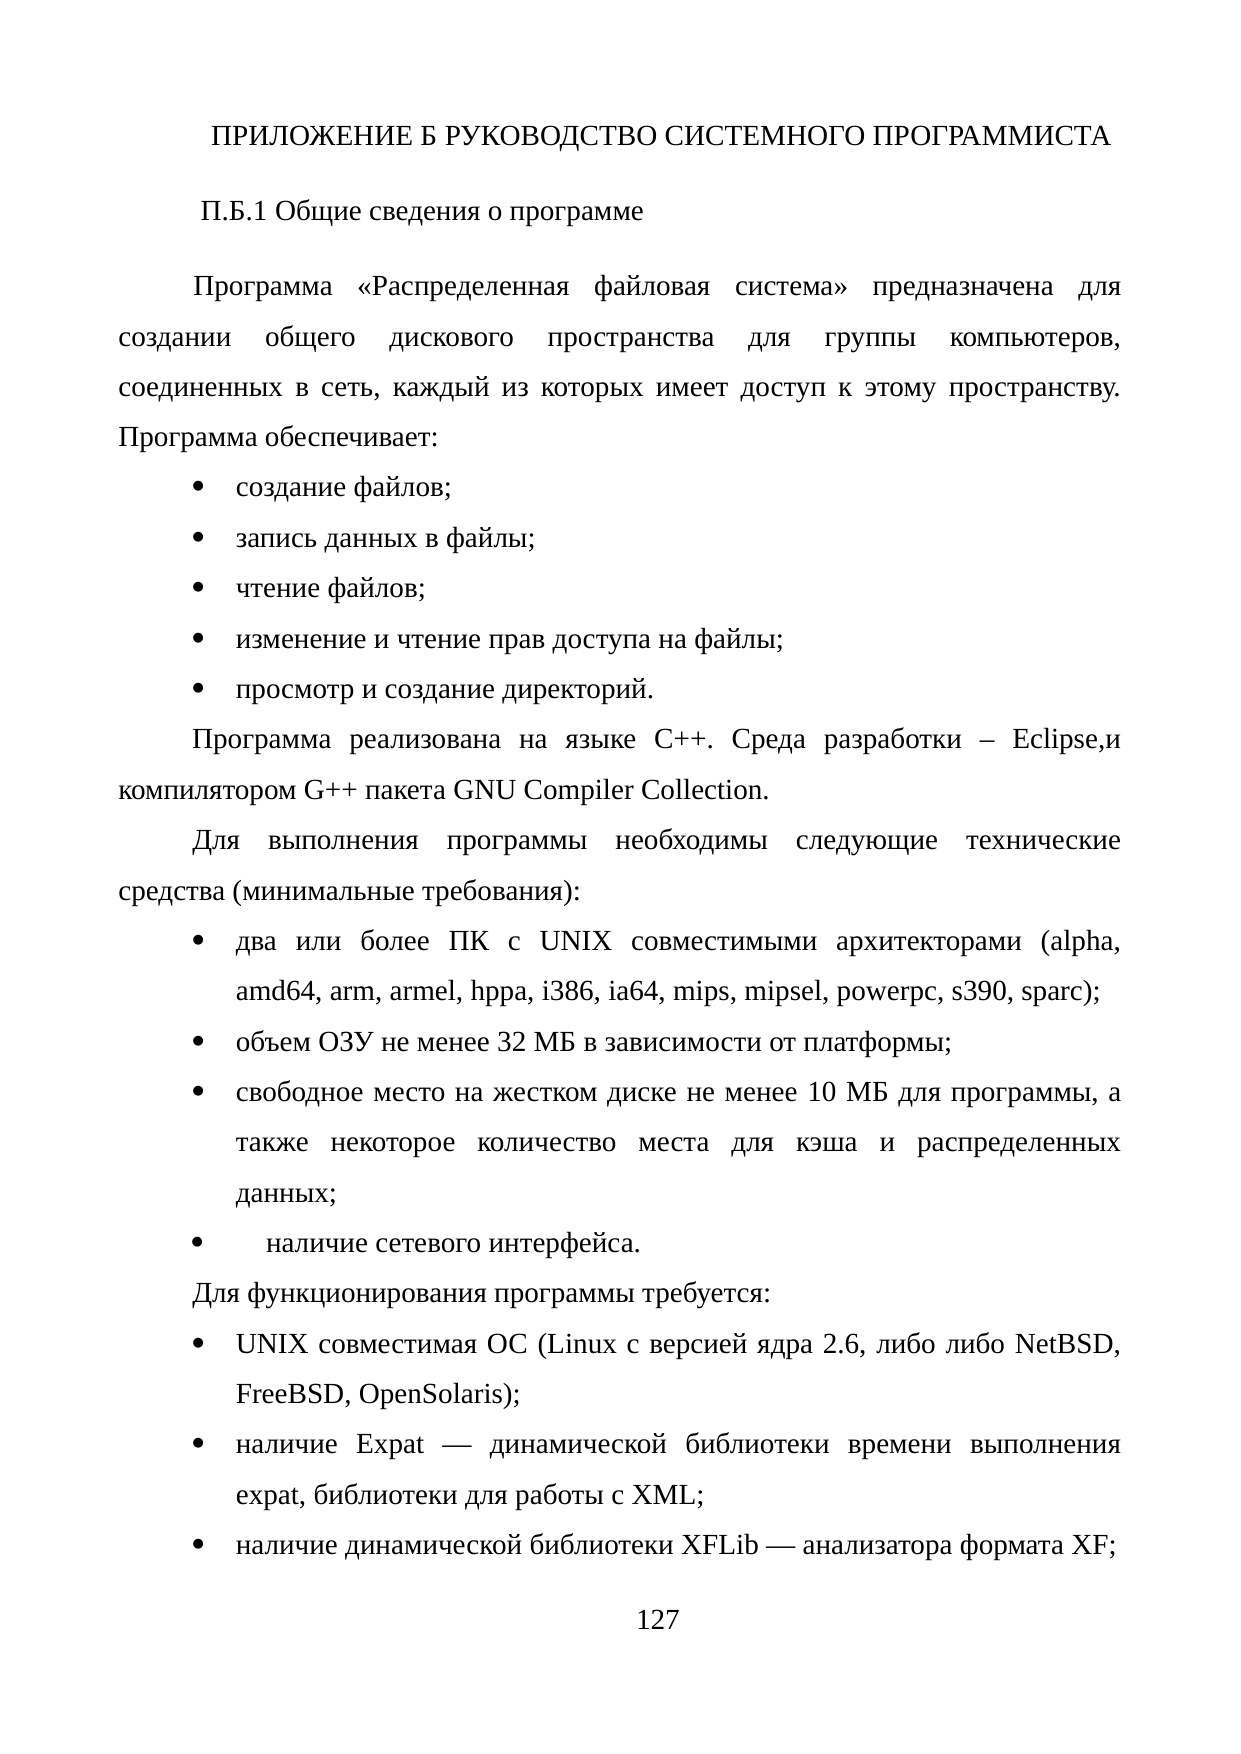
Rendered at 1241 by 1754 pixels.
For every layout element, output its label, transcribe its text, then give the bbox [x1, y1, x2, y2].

text Для функционирования программы требуется: [118, 1276, 1122, 1309]
list объем ОЗУ не менее 32 МБ в зависимости от платформы; [193, 1024, 1122, 1057]
list создание файлов; [193, 469, 1122, 503]
list наличие сетевого интерфейса. [118, 1225, 1122, 1259]
subtitle Руководство системного программиста [193, 118, 1122, 152]
list чтение файлов; [193, 570, 1122, 604]
text Программа реализована на языке С++. Среда разработки – Eclipse,и компилятором G++ пакета GNU Compiler Collection. [118, 722, 1122, 806]
list наличие динамической библиотеки XFLib — анализатора формата XF; [193, 1527, 1122, 1561]
list изменение и чтение прав доступа на файлы; [193, 621, 1122, 654]
list просмотр и создание директорий. [193, 671, 1122, 705]
subtitle Общие сведения о программе [193, 193, 1122, 227]
list UNIX совместимая ОС (Linux с версией ядра 2.6, либо либо NetBSD, FreeBSD, OpenSolaris); [193, 1326, 1122, 1410]
text Для выполнения программы необходимы следующие технические средства (минимальные требования): [118, 822, 1122, 906]
list свободное место на жестком диске не менее 10 МБ для программы, а также некоторое количество места для кэша и распределенных данных; [193, 1074, 1122, 1208]
list запись данных в файлы; [193, 520, 1122, 554]
list наличие Expat — динамической библиотеки времени выполнения expat, библиотеки для работы с XML; [193, 1427, 1122, 1511]
text Программа «Распределенная файловая система» предназначена для создании общего дискового пространства для группы компьютеров, соединенных в сеть, каждый из которых имеет доступ к этому пространству. Программа обеспечивает: [118, 268, 1122, 453]
list два или более ПК с UNIX совместимыми архитекторами (alpha, amd64, arm, armel, hppa, i386, ia64, mips, mipsel, powerpc, s390, sparc); [193, 923, 1122, 1007]
